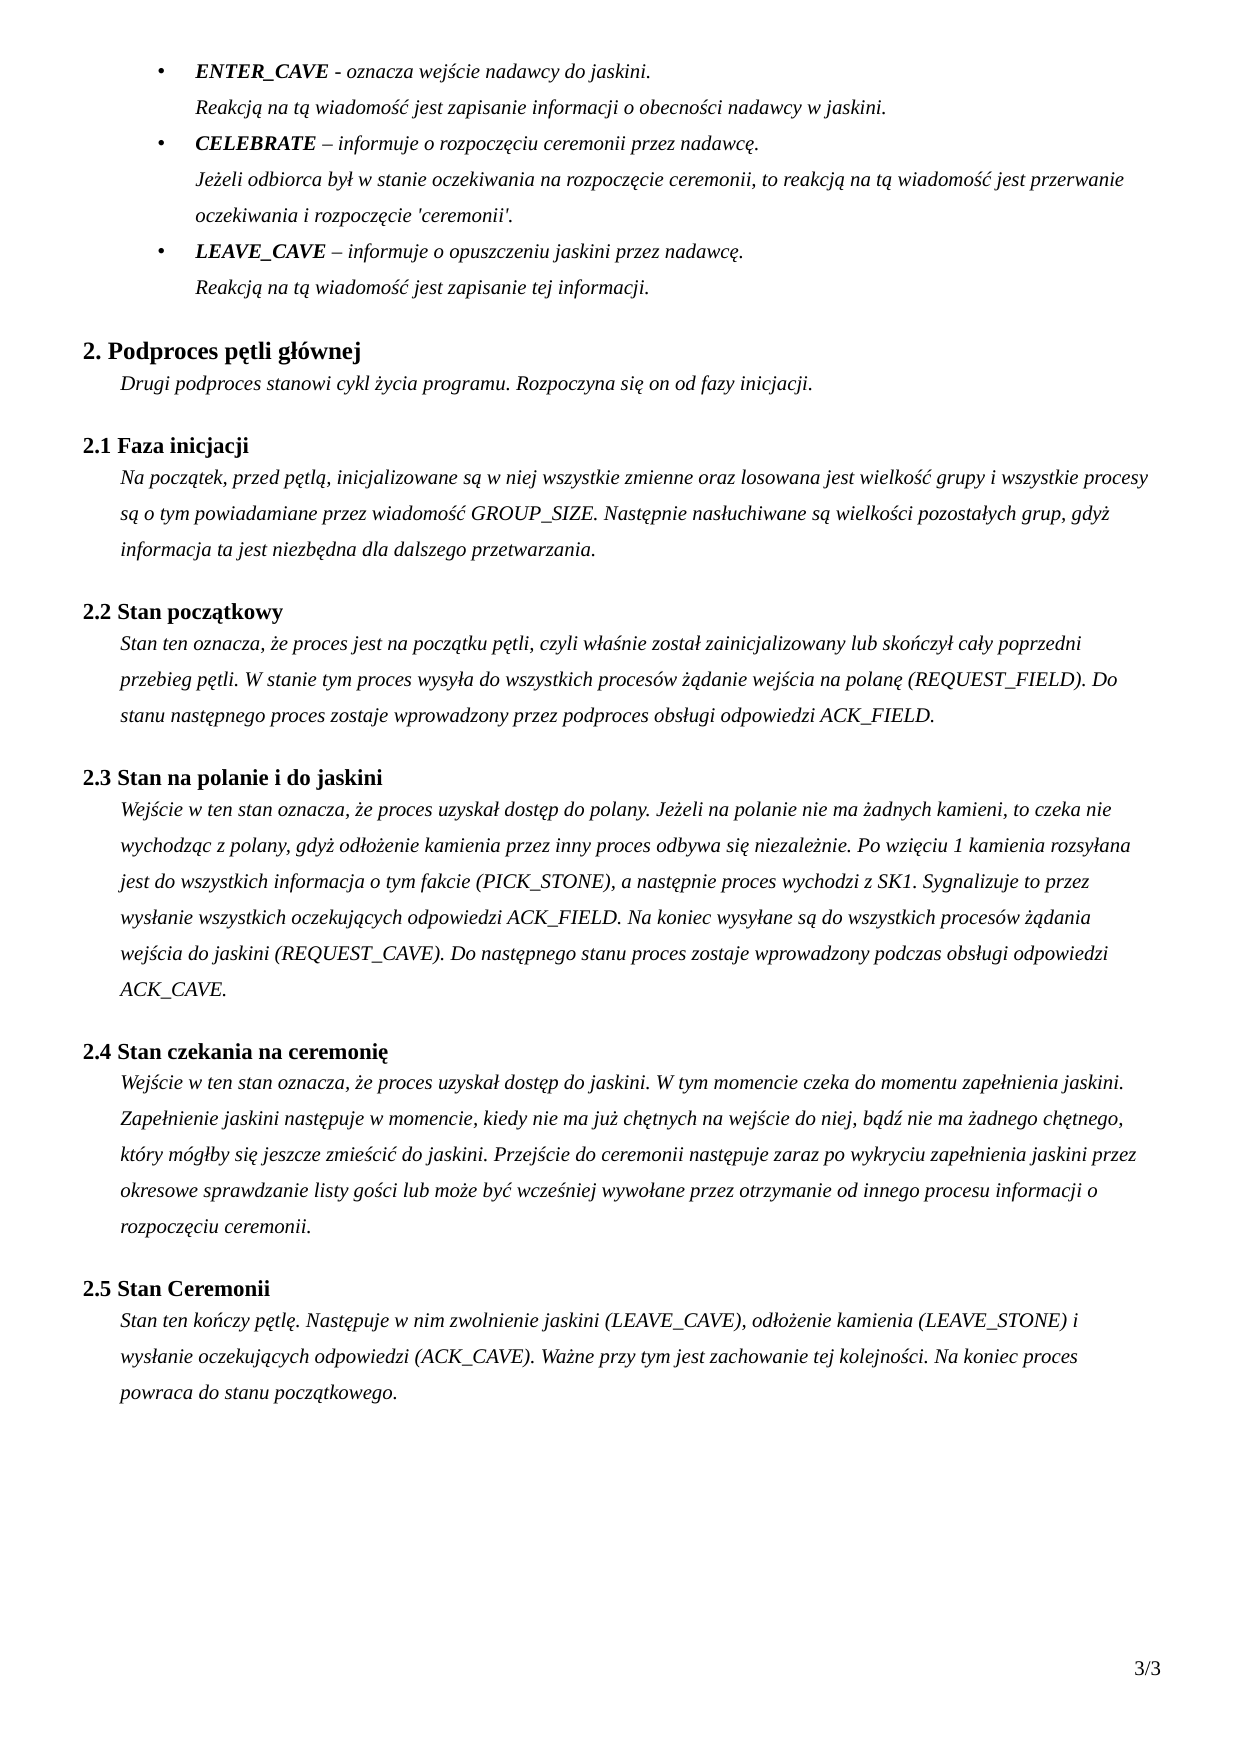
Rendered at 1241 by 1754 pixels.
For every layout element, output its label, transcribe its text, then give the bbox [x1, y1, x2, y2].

subtitle 2. Podproces pętli głównej [83, 336, 1157, 365]
text Wejście w ten stan oznacza, że proces uzyskał dostęp do jaskini. W tym momencie czeka do momentu zapełnienia jaskini. Zapełnienie jaskini następuje w momencie, kiedy nie ma już chętnych na wejście do niej, bądź nie ma żadnego chętnego, który mógłby się jeszcze zmieścić do jaskini. Przejście do ceremonii następuje zaraz po wykryciu zapełnienia jaskini przez okresowe sprawdzanie listy gości lub może być wcześniej wywołane przez otrzymanie od innego procesu informacji o rozpoczęciu ceremonii. [120, 1070, 1157, 1238]
list CELEBRATE – informuje o rozpoczęciu ceremonii przez nadawcę. Jeżeli odbiorca był w stanie oczekiwania na rozpoczęcie ceremonii, to reakcją na tą wiadomość jest przerwanie oczekiwania i rozpoczęcie 'ceremonii'. [158, 131, 1157, 227]
list ENTER_CAVE - oznacza wejście nadawcy do jaskini. Reakcją na tą wiadomość jest zapisanie informacji o obecności nadawcy w jaskini. [158, 59, 1157, 119]
text Stan ten kończy pętlę. Następuje w nim zwolnienie jaskini (LEAVE_CAVE), odłożenie kamienia (LEAVE_STONE) i wysłanie oczekujących odpowiedzi (ACK_CAVE). Ważne przy tym jest zachowanie tej kolejności. Na koniec proces powraca do stanu początkowego. [120, 1308, 1157, 1404]
subtitle 2.2 Stan początkowy [83, 598, 1157, 624]
text Drugi podproces stanowi cykl życia programu. Rozpoczyna się on od fazy inicjacji. [120, 371, 1157, 395]
text Stan ten oznacza, że proces jest na początku pętli, czyli właśnie został zainicjalizowany lub skończył cały poprzedni przebieg pętli. W stanie tym proces wysyła do wszystkich procesów żądanie wejścia na polanę (REQUEST_FIELD). Do stanu następnego proces zostaje wprowadzony przez podproces obsługi odpowiedzi ACK_FIELD. [120, 631, 1157, 727]
subtitle 2.4 Stan czekania na ceremonię [83, 1038, 1157, 1064]
text Na początek, przed pętlą, inicjalizowane są w niej wszystkie zmienne oraz losowana jest wielkość grupy i wszystkie procesy są o tym powiadamiane przez wiadomość GROUP_SIZE. Następnie nasłuchiwane są wielkości pozostałych grup, gdyż informacja ta jest niezbędna dla dalszego przetwarzania. [120, 465, 1157, 561]
list LEAVE_CAVE – informuje o opuszczeniu jaskini przez nadawcę. Reakcją na tą wiadomość jest zapisanie tej informacji. [158, 239, 1157, 299]
text Wejście w ten stan oznacza, że proces uzyskał dostęp do polany. Jeżeli na polanie nie ma żadnych kamieni, to czeka nie wychodząc z polany, gdyż odłożenie kamienia przez inny proces odbywa się niezależnie. Po wzięciu 1 kamienia rozsyłana jest do wszystkich informacja o tym fakcie (PICK_STONE), a następnie proces wychodzi z SK1. Sygnalizuje to przez wysłanie wszystkich oczekujących odpowiedzi ACK_FIELD. Na koniec wysyłane są do wszystkich procesów żądania wejścia do jaskini (REQUEST_CAVE). Do następnego stanu proces zostaje wprowadzony podczas obsługi odpowiedzi ACK_CAVE. [120, 796, 1157, 1001]
subtitle 2.5 Stan Ceremonii [83, 1276, 1157, 1302]
subtitle 2.1 Faza inicjacji [83, 432, 1157, 459]
subtitle 2.3 Stan na polanie i do jaskini [83, 764, 1157, 790]
